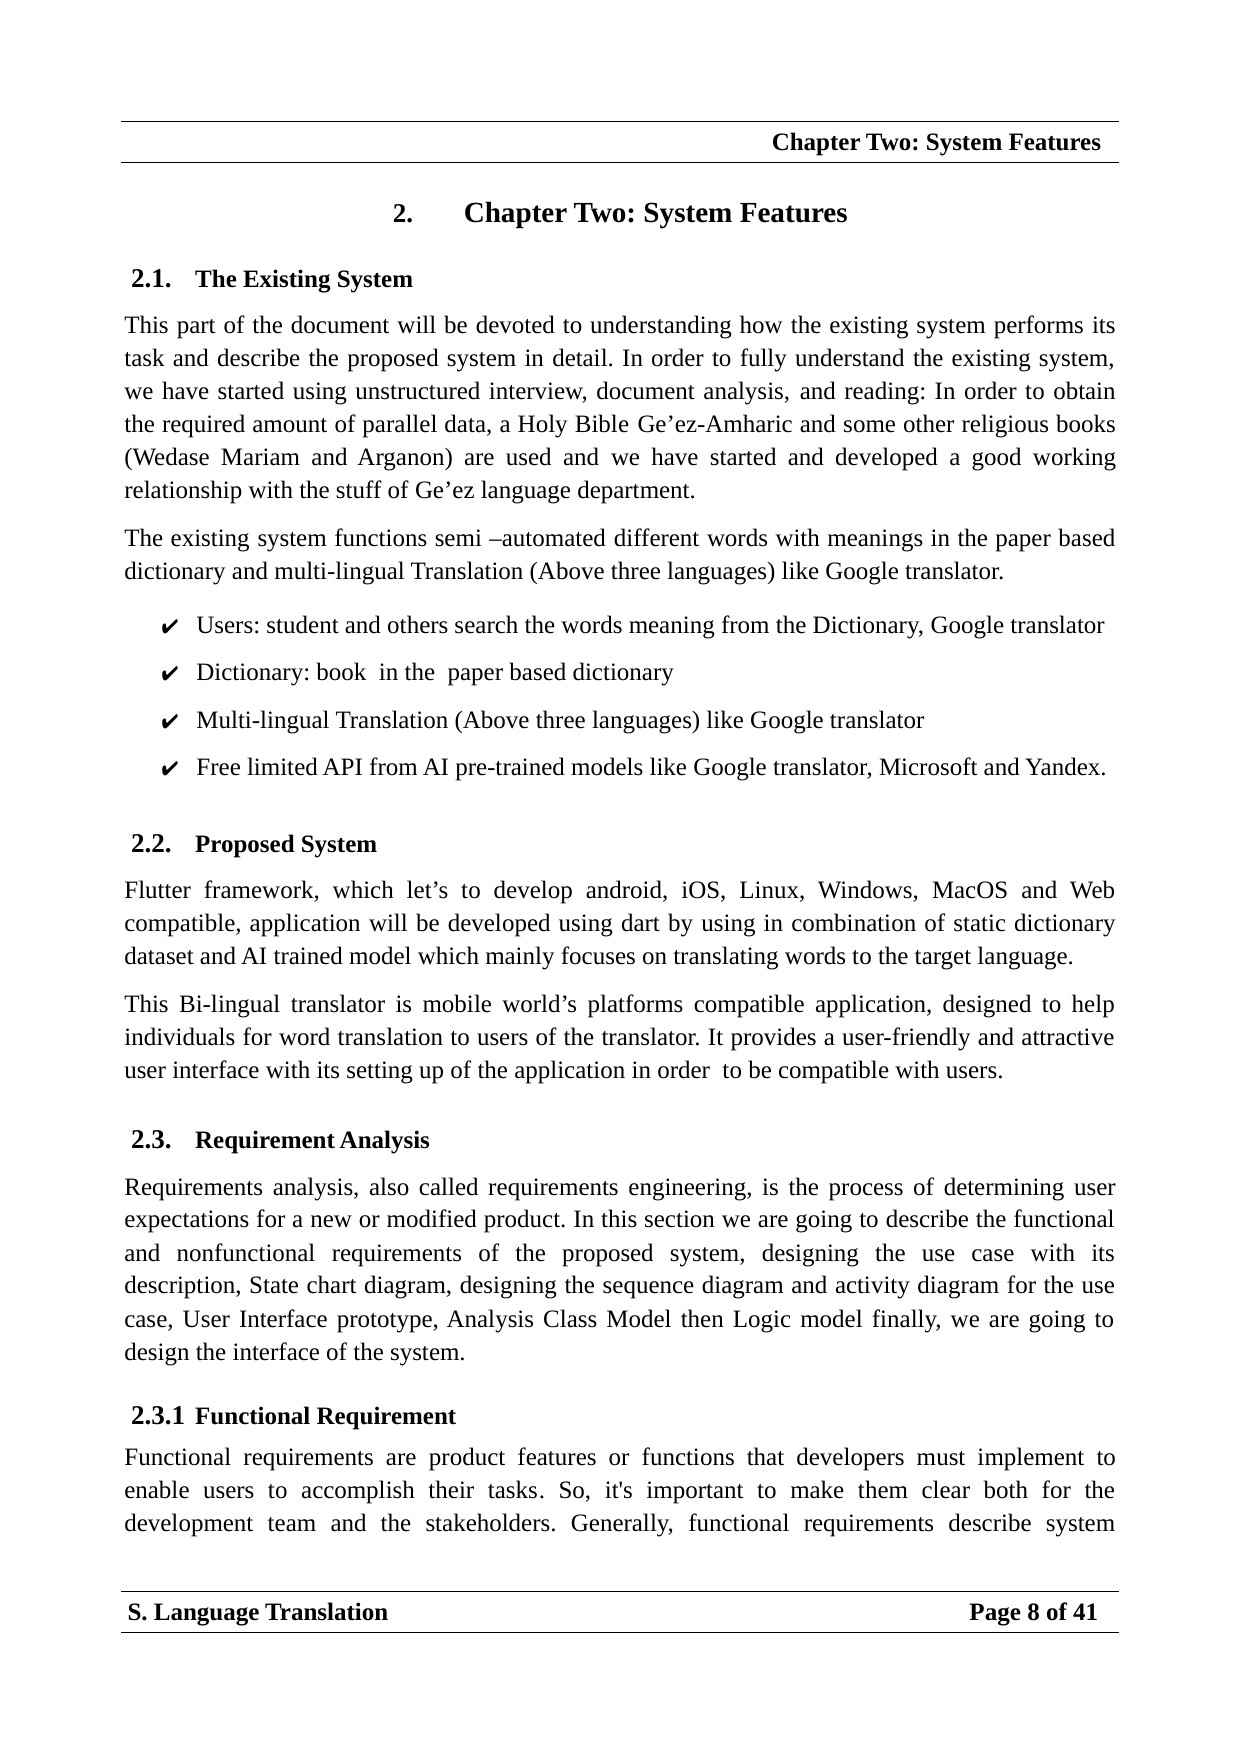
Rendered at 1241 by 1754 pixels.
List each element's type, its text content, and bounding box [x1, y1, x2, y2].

text Functional requirements are product features or functions that developers must implement to enable users to accomplish their tasks. So, it's important to make them clear both for the development team and the stakeholders. Generally, functional requirements describe system [121, 1439, 1119, 1540]
subtitle Functional Requirement [121, 1396, 1119, 1430]
text Requirements analysis, also called requirements engineering, is the process of determining user expectations for a new or modified product. In this section we are going to describe the functional and nonfunctional requirements of the proposed system, designing the use case with its description, State chart diagram, designing the sequence diagram and activity diagram for the use case, User Interface prototype, Analysis Class Model then Logic model finally, we are going to design the interface of the system. [121, 1168, 1119, 1365]
subtitle Requirement Analysis [121, 1120, 1119, 1154]
list Users: student and others search the words meaning from the Dictionary, Google translator [159, 607, 1119, 638]
subtitle Chapter Two: System Features [121, 192, 1119, 229]
subtitle The Existing System [121, 259, 1119, 293]
text The existing system functions semi –automated different words with meanings in the paper based dictionary and multi-lingual Translation (Above three languages) like Google translator. [121, 520, 1119, 588]
list Free limited API from AI pre-trained models like Google translator, Microsoft and Yandex. [159, 749, 1119, 784]
list Dictionary: book in the paper based dictionary [159, 654, 1119, 686]
text Flutter framework, which let’s to develop android, iOS, Linux, Windows, MacOS and Web compatible, application will be developed using dart by using in combination of static dictionary dataset and AI trained model which mainly focuses on translating words to the target language. [121, 872, 1119, 970]
list Multi-lingual Translation (Above three languages) like Google translator [159, 702, 1119, 734]
text This part of the document will be devoted to understanding how the existing system performs its task and describe the proposed system in detail. In order to fully understand the existing system, we have started using unstructured interview, document analysis, and reading: In order to obtain the required amount of parallel data, a Holy Bible Ge’ez-Amharic and some other religious books (Wedase Mariam and Arganon) are used and we have started and developed a good working relationship with the stuff of Ge’ez language department. [121, 307, 1119, 504]
subtitle Proposed System [121, 824, 1119, 858]
text This Bi-lingual translator is mobile world’s platforms compatible application, designed to help individuals for word translation to users of the translator. It provides a user-friendly and attractive user interface with its setting up of the application in order to be compatible with users. [121, 986, 1119, 1084]
